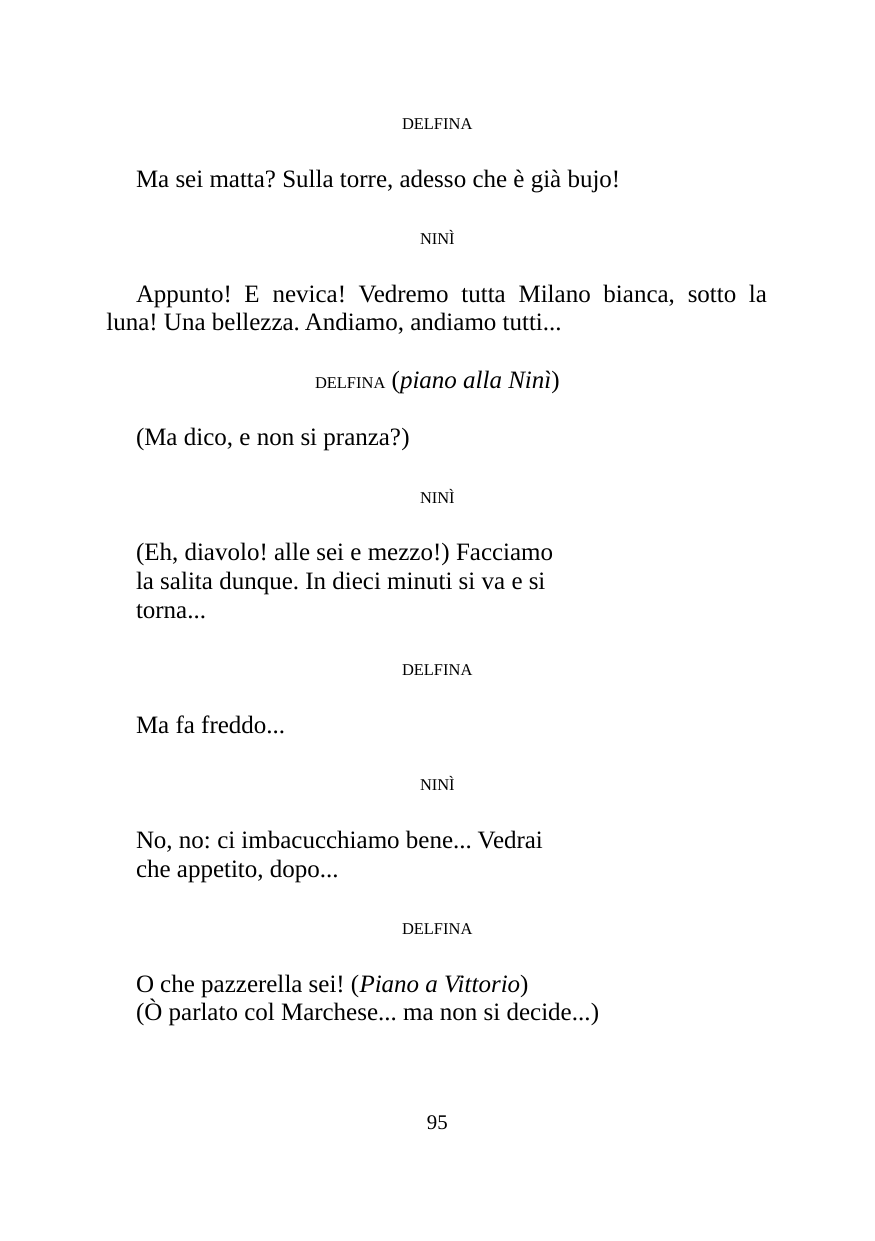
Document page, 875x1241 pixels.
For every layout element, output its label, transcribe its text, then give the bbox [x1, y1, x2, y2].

text ninì [106, 767, 768, 796]
text O che pazzerella sei! (Piano a Vittorio) [106, 969, 768, 997]
text ninì [106, 480, 768, 509]
text Ma sei matta? Sulla torre, adesso che è già bujo! [106, 164, 768, 192]
text (Ma dico, e non si pranza?) [106, 422, 768, 451]
text la salita dunque. In dieci minuti si va e si [106, 566, 768, 595]
text torna... [106, 595, 768, 624]
text delfina [106, 911, 768, 940]
text (Ò parlato col Marchese... ma non si decide...) [106, 997, 768, 1026]
text delfina [106, 652, 768, 681]
text Appunto! E nevica! Vedremo tutta Milano bianca, sotto la luna! Una bellezza. Andiamo, andiamo tutti... [106, 279, 768, 336]
text ninì [106, 221, 768, 250]
text (Eh, diavolo! alle sei e mezzo!) Facciamo [106, 537, 768, 566]
text che appetito, dopo... [106, 854, 768, 882]
text Ma fa freddo... [106, 710, 768, 739]
text delfina [106, 106, 768, 135]
text delfina (piano alla Ninì) [106, 365, 768, 394]
text No, no: ci imbacucchiamo bene... Vedrai [106, 825, 768, 854]
